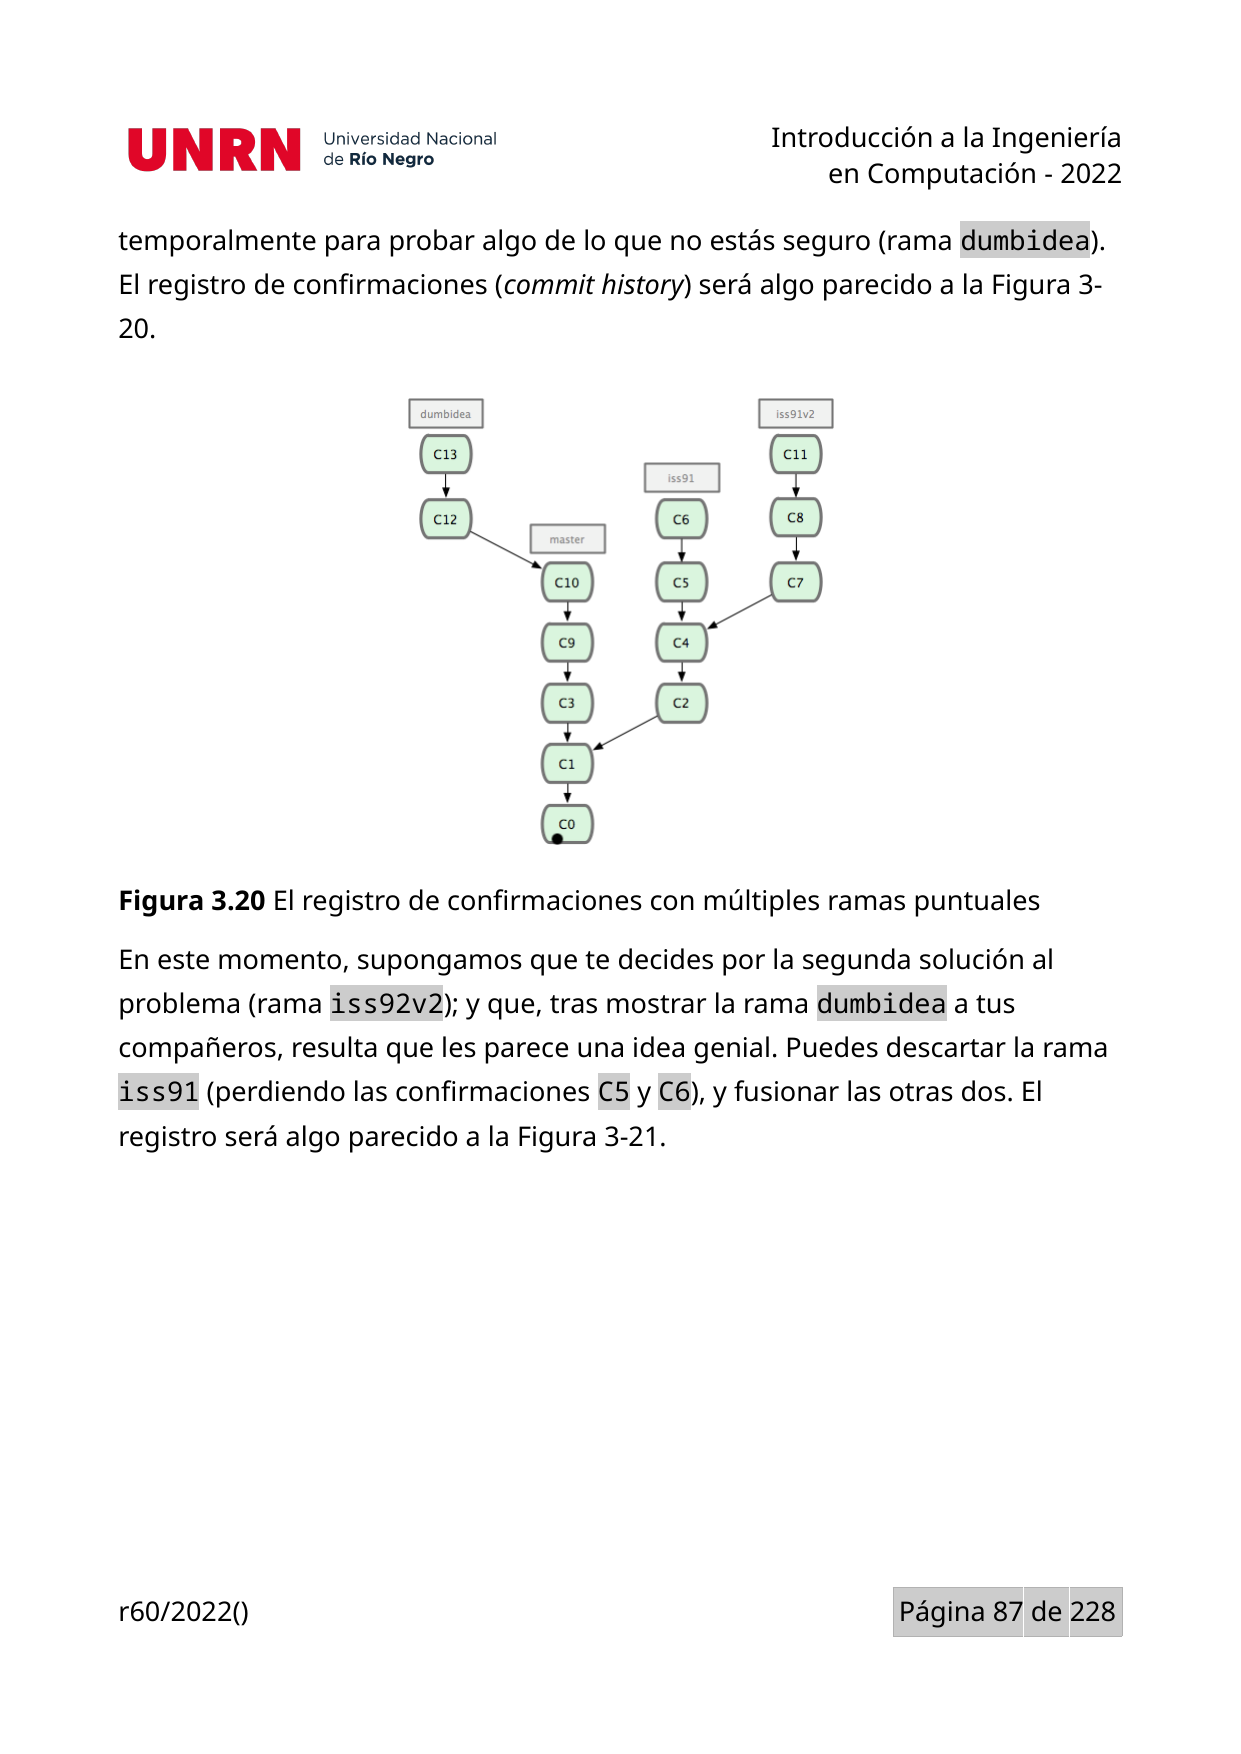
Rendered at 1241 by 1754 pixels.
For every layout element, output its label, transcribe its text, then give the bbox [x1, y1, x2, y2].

text Figura 3.20 El registro de confirmaciones con múltiples ramas puntuales [118, 368, 1122, 918]
picture [406, 397, 834, 845]
text temporalmente para probar algo de lo que no estás seguro (rama dumbidea). El registro de confirmaciones (commit history) será algo parecido a la Figura 3-20. [118, 221, 1122, 347]
picture [118, 118, 505, 180]
text En este momento, supongamos que te decides por la segunda solución al problema (rama iss92v2); y que, tras mostrar la rama dumbidea a tus compañeros, resulta que les parece una idea genial. Puedes descartar la rama iss91 (perdiendo las confirmaciones C5 y C6), y fusionar las otras dos. El registro será algo parecido a la Figura 3-21. [118, 940, 1122, 1154]
